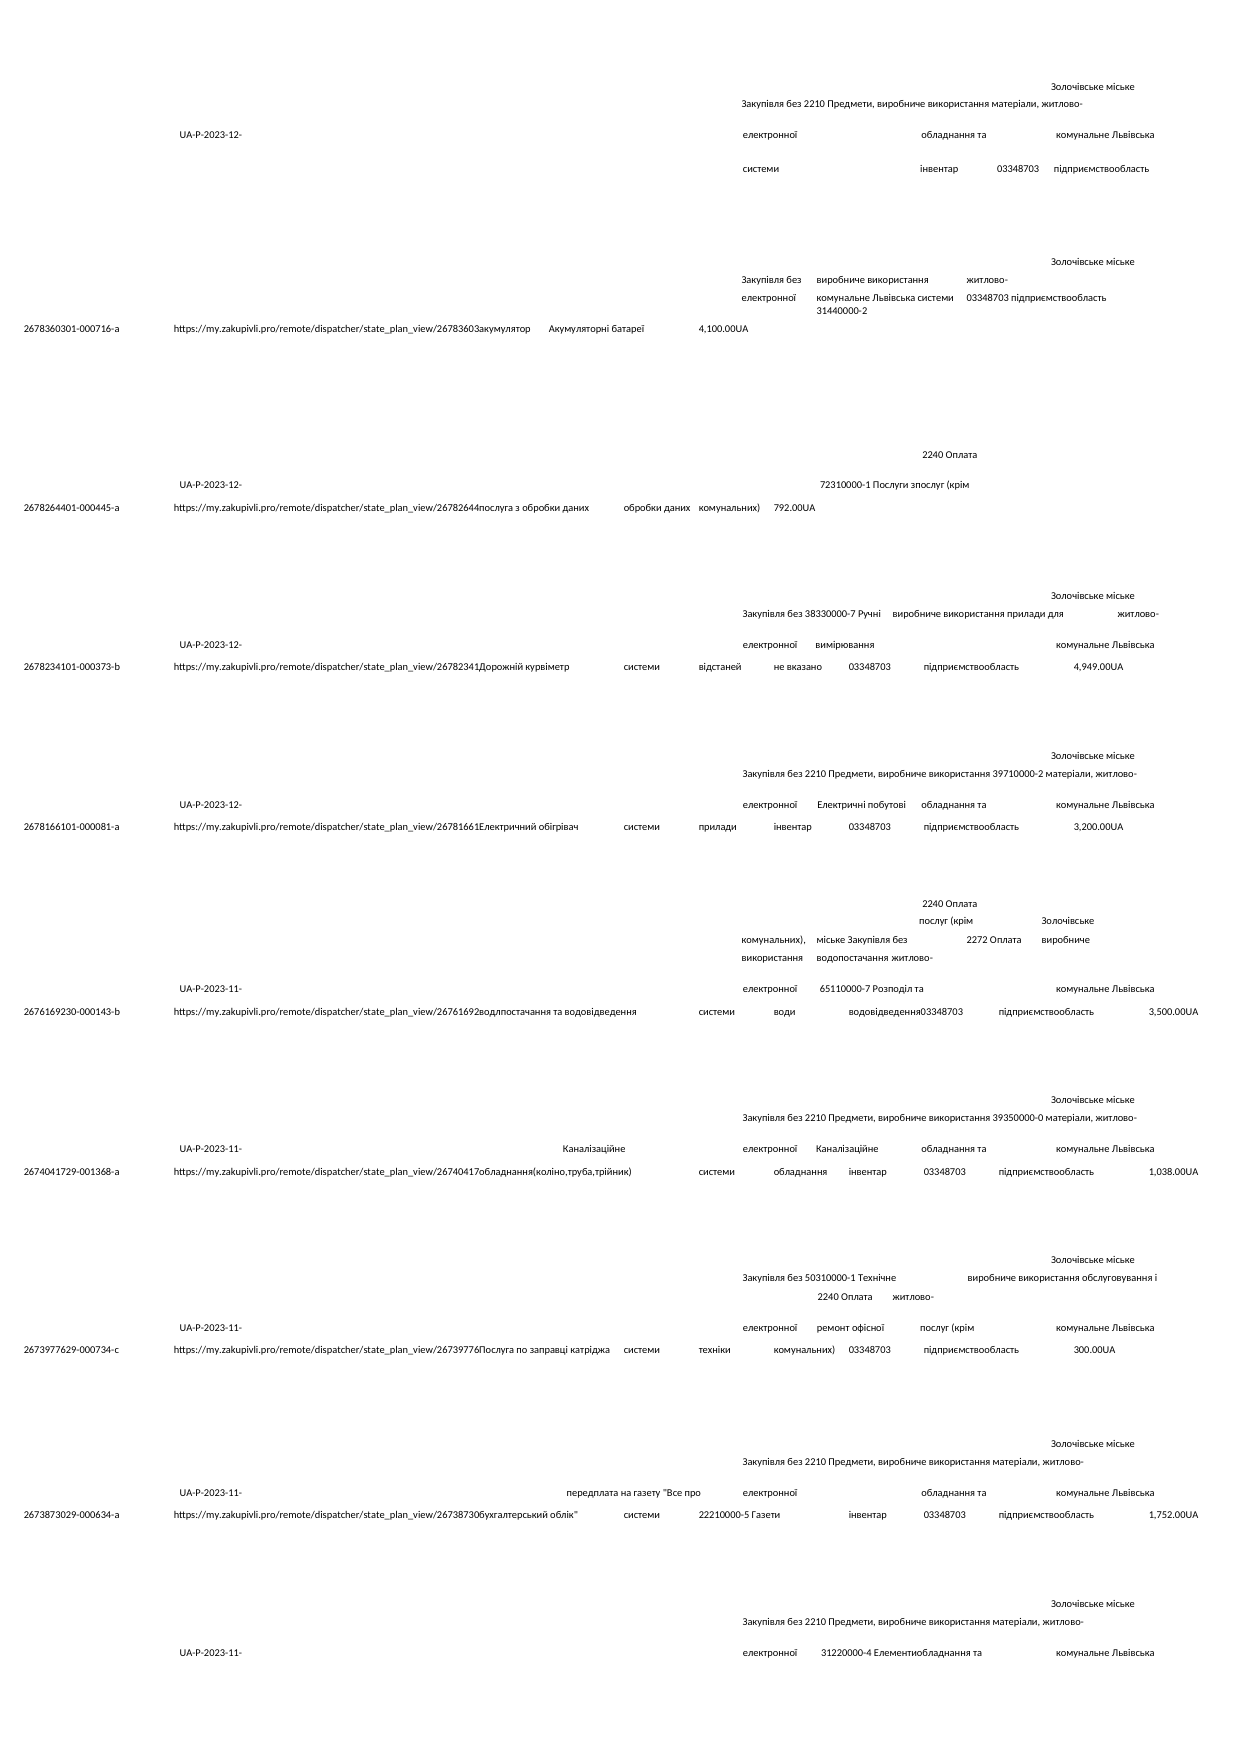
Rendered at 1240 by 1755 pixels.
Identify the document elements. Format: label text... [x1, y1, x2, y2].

list 2676169230-000143-b https://my.zakupivli.pro/remote/dispatcher/state_plan_view/26761692водлпостачання та водовідведення системи води водовідведення03348703 підприємствообласть 3,500.00UA [0, 1005, 1239, 1018]
text Золочівське міське [1051, 1438, 1137, 1450]
text послуг (крім Золочівське комунальних), міське Закупівля без 2272 Оплата виробниче використання водопостачання житлово- [741, 915, 1126, 964]
list 2678360301-000716-a https://my.zakupivli.pro/remote/dispatcher/state_plan_view/26783603акумулятор Акумуляторні батареї 4,100.00UA [0, 322, 1239, 335]
text Золочівське міське [1051, 749, 1137, 762]
text UA-P-2023-11- електронної 65110000-7 Розподіл та комунальне Львівська [23, 970, 1239, 998]
text UA-P-2023-11- електронної ремонт офісної послуг (крім комунальне Львівська [23, 1309, 1239, 1337]
list 2678166101-000081-a https://my.zakupivli.pro/remote/dispatcher/state_plan_view/26781661Електричний обігрівач системи прилади інвентар 03348703 підприємствообласть 3,200.00UA [0, 821, 1239, 833]
text Золочівське міське [1051, 589, 1137, 602]
text UA-P-2023-11- електронної 31220000-4 Елементиобладнання та комунальне Львівська [23, 1634, 1239, 1662]
text UA-P-2023-12- 72310000-1 Послуги зпослуг (крім [23, 466, 1239, 494]
text UA-P-2023-12- електронної вимірювання комунальне Львівська [23, 626, 1239, 654]
text Закупівля без 2210 Предмети, виробниче використання матеріали, житлово- [742, 1615, 1166, 1628]
text Золочівське міське [1051, 1597, 1137, 1610]
text Закупівля без 2210 Предмети, виробниче використання матеріали, житлово- [742, 1456, 1166, 1468]
list 2674041729-001368-a https://my.zakupivli.pro/remote/dispatcher/state_plan_view/26740417обладнання(коліно,труба,трійник) системи обладнання інвентар 03348703 підприємствообласть 1,038.00UA [0, 1165, 1239, 1178]
list 2673977629-000734-c https://my.zakupivli.pro/remote/dispatcher/state_plan_view/26739776Послуга по заправці катріджа системи техніки комунальних) 03348703 підприємствообласть 300.00UA [0, 1343, 1239, 1356]
text UA-P-2023-11- передплата на газету "Все про електронної обладнання та комунальне Львівська [23, 1474, 1239, 1502]
list 2678234101-000373-b https://my.zakupivli.pro/remote/dispatcher/state_plan_view/26782341Дорожній курвіметр системи відстаней не вказано 03348703 підприємствообласть 4,949.00UA [0, 661, 1239, 673]
text Закупівля без 2210 Предмети, виробниче використання 39350000-0 матеріали, житлово- [742, 1112, 1166, 1124]
text 31440000-2 [555, 304, 1128, 317]
text UA-P-2023-11- Каналізаційне електронної Каналізаційне обладнання та комунальне Львівська [23, 1130, 1239, 1158]
text UA-P-2023-12- електронної Електричні побутові обладнання та комунальне Львівська [23, 786, 1239, 814]
text Золочівське міське [1051, 1254, 1137, 1266]
text 2240 Оплата [659, 448, 1239, 461]
text Закупівля без 50310000-1 Технічне виробниче використання обслуговування і 2240 Оплата житлово- [742, 1272, 1166, 1303]
text Закупівля без 2210 Предмети, виробниче використання 39710000-2 матеріали, житлово- [742, 767, 1166, 780]
text Закупівля без 38330000-7 Ручні виробниче використання прилади для житлово- [742, 607, 1166, 620]
text Золочівське міське [1051, 1094, 1137, 1106]
list 2678264401-000445-a https://my.zakupivli.pro/remote/dispatcher/state_plan_view/26782644послуга з обробки даних обробки даних комунальних) 792.00UA [0, 501, 1239, 513]
text 2240 Оплата [659, 897, 1239, 909]
list 2673873029-000634-a https://my.zakupivli.pro/remote/dispatcher/state_plan_view/26738730бухгалтерський облік" системи 22210000-5 Газети інвентар 03348703 підприємствообласть 1,752.00UA [0, 1509, 1239, 1521]
